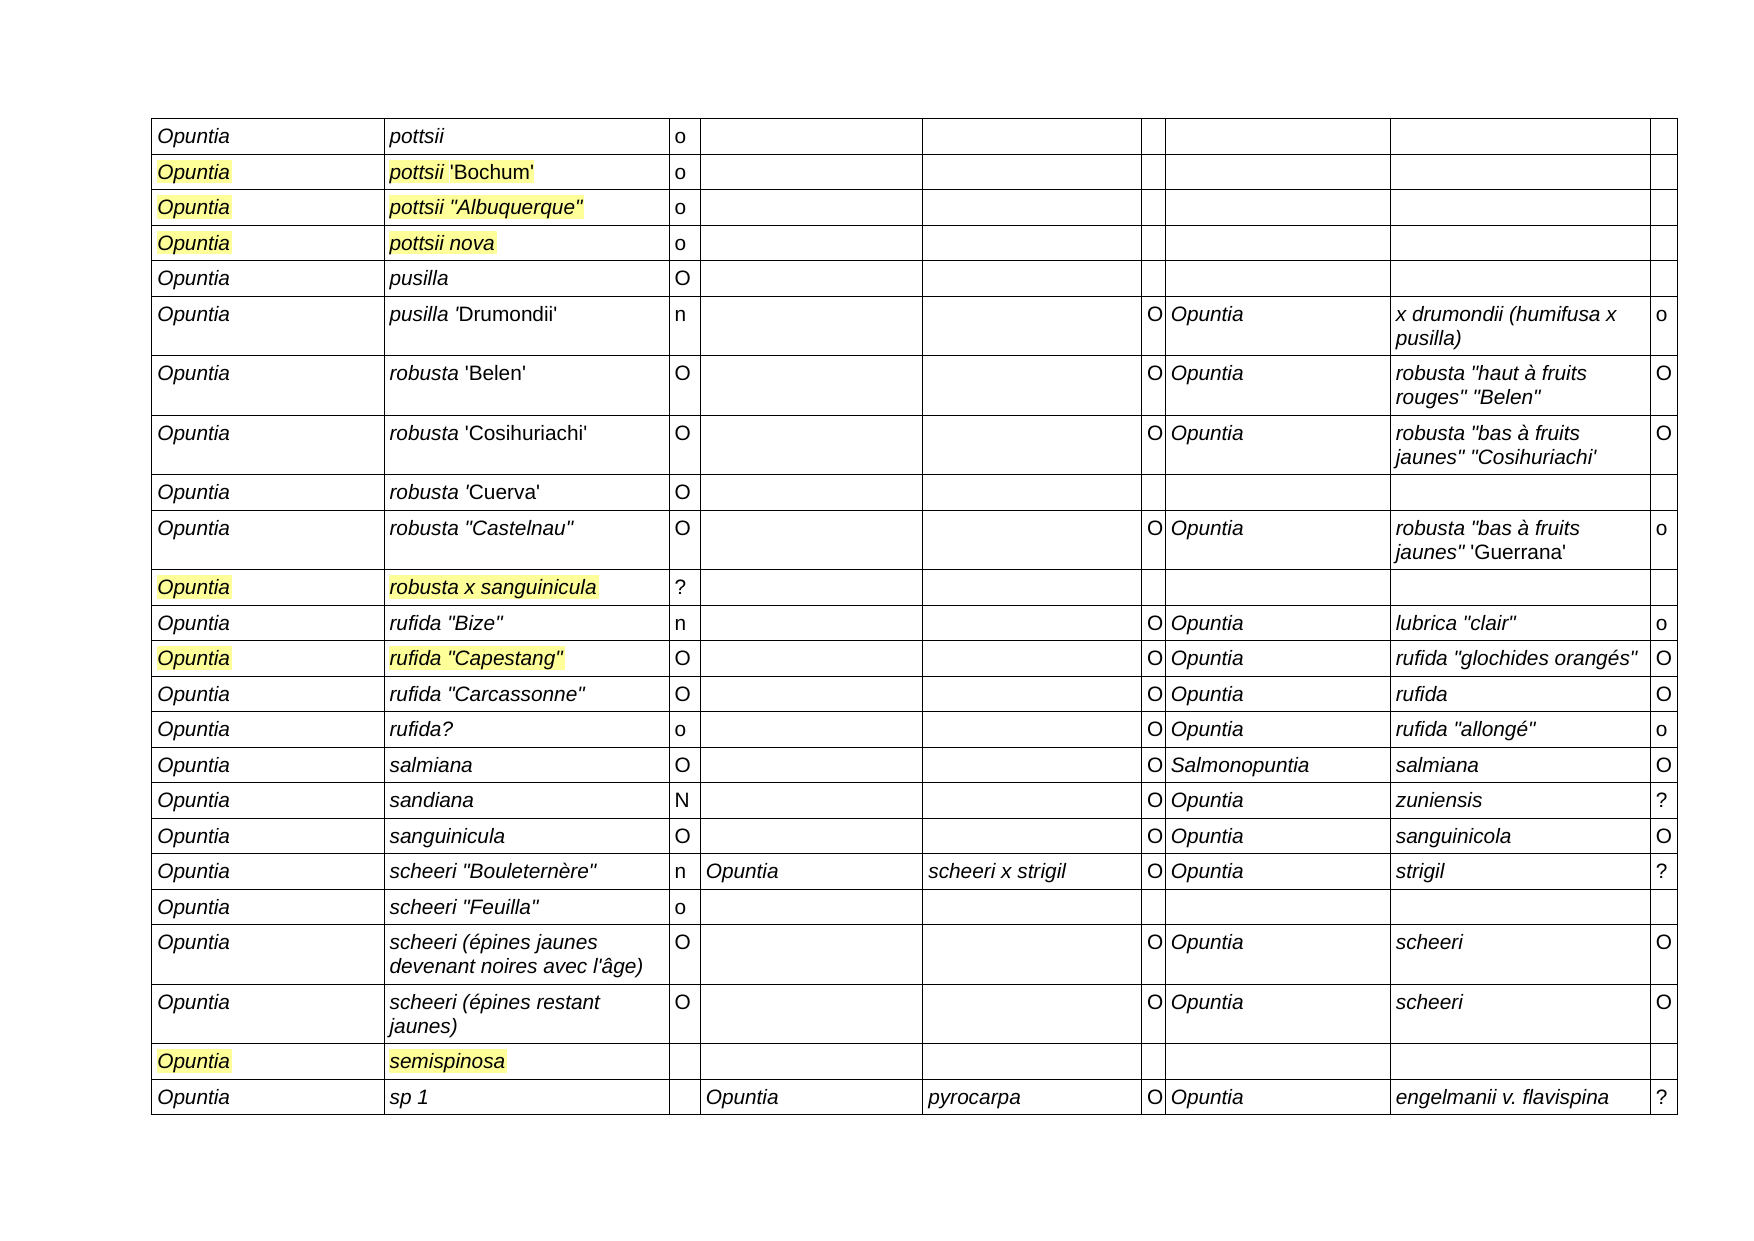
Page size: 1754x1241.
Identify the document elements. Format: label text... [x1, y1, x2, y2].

table_cell Opuntia [152, 890, 384, 924]
table_cell [1391, 1044, 1650, 1079]
table_cell [701, 511, 922, 569]
table_cell O [1142, 854, 1165, 889]
table_cell o [670, 119, 700, 154]
table_cell rufida "Bize" [385, 606, 669, 640]
table_cell O [670, 356, 700, 415]
table_cell O [670, 819, 700, 853]
table_cell [923, 475, 1141, 510]
table_cell sanguinicola [1391, 819, 1650, 853]
table_cell O [1651, 677, 1677, 711]
table_cell ? [670, 570, 700, 605]
table_cell Opuntia [152, 511, 384, 569]
table_cell [923, 985, 1141, 1043]
table_cell Opuntia [1166, 641, 1390, 676]
table_cell x drumondii (humifusa x pusilla) [1391, 297, 1650, 355]
table_cell Opuntia [152, 119, 384, 154]
table_cell O [1651, 985, 1677, 1043]
table_cell [923, 748, 1141, 782]
table_cell [701, 925, 922, 984]
table_cell [701, 570, 922, 605]
table_cell [923, 416, 1141, 474]
table_cell Opuntia [152, 356, 384, 415]
table_cell [923, 570, 1141, 605]
table_cell O [1142, 641, 1165, 676]
table_cell o [670, 712, 700, 747]
table_cell Opuntia [701, 854, 922, 889]
table_cell Opuntia [152, 261, 384, 296]
table_cell scheeri [1391, 985, 1650, 1043]
table_cell [701, 748, 922, 782]
table_cell Opuntia [152, 783, 384, 818]
table_cell sp 1 [385, 1080, 669, 1114]
table_cell [701, 475, 922, 510]
table_cell [923, 190, 1141, 225]
table_cell Opuntia [1166, 819, 1390, 853]
table_cell [701, 819, 922, 853]
table_cell Opuntia [1166, 356, 1390, 415]
table_cell [1166, 261, 1390, 296]
table_cell [1166, 890, 1390, 924]
table_cell [701, 606, 922, 640]
table_cell O [1142, 606, 1165, 640]
table_cell [701, 190, 922, 225]
table_cell O [1142, 819, 1165, 853]
table_cell salmiana [1391, 748, 1650, 782]
table_cell pottsii "Albuquerque" [385, 190, 669, 225]
table_cell rufida "allongé" [1391, 712, 1650, 747]
table_cell [701, 297, 922, 355]
table_cell [923, 261, 1141, 296]
table_cell O [670, 511, 700, 569]
table_cell robusta "bas à fruits jaunes" 'Guerrana' [1391, 511, 1650, 569]
table_cell [1651, 261, 1677, 296]
table_cell [701, 712, 922, 747]
table_cell [923, 155, 1141, 189]
table_cell [1651, 475, 1677, 510]
table_cell Opuntia [152, 416, 384, 474]
table_cell [1391, 119, 1650, 154]
table_cell o [670, 190, 700, 225]
table_cell Opuntia [152, 475, 384, 510]
table_cell O [1142, 511, 1165, 569]
table_cell [923, 925, 1141, 984]
table_cell Opuntia [152, 677, 384, 711]
table_cell o [670, 226, 700, 260]
table_cell [1166, 190, 1390, 225]
table_cell Opuntia [1166, 854, 1390, 889]
table_cell pusilla [385, 261, 669, 296]
table_cell O [670, 748, 700, 782]
table_cell [670, 1044, 700, 1079]
table_cell Opuntia [152, 819, 384, 853]
table_cell pusilla 'Drumondii' [385, 297, 669, 355]
table_cell [923, 641, 1141, 676]
table_cell O [1651, 356, 1677, 415]
table_cell ? [1651, 854, 1677, 889]
table_cell O [670, 416, 700, 474]
table_cell rufida [1391, 677, 1650, 711]
table_cell robusta "bas à fruits jaunes" "Cosihuriachi' [1391, 416, 1650, 474]
table_cell pottsii [385, 119, 669, 154]
table_cell Opuntia [1166, 783, 1390, 818]
table_cell [923, 890, 1141, 924]
table_cell sandiana [385, 783, 669, 818]
table_cell O [1142, 783, 1165, 818]
table_cell [923, 119, 1141, 154]
table_cell [923, 356, 1141, 415]
table_cell [1166, 226, 1390, 260]
table_cell Opuntia [152, 226, 384, 260]
table_cell O [670, 925, 700, 984]
table_cell [1142, 226, 1165, 260]
table_cell O [1142, 297, 1165, 355]
table_cell [701, 119, 922, 154]
table_cell [923, 226, 1141, 260]
table_cell [1391, 226, 1650, 260]
table_cell scheeri (épines jaunes devenant noires avec l'âge) [385, 925, 669, 984]
table_cell [701, 1044, 922, 1079]
table_cell scheeri (épines restant jaunes) [385, 985, 669, 1043]
table_cell n [670, 297, 700, 355]
table_cell rufida? [385, 712, 669, 747]
table_cell salmiana [385, 748, 669, 782]
table_cell O [1142, 356, 1165, 415]
table_cell Opuntia [152, 925, 384, 984]
table_cell O [1142, 985, 1165, 1043]
table_cell [701, 155, 922, 189]
table_cell pottsii 'Bochum' [385, 155, 669, 189]
table_cell Opuntia [1166, 416, 1390, 474]
table_cell [1166, 475, 1390, 510]
table_cell [1166, 155, 1390, 189]
table_cell Opuntia [152, 712, 384, 747]
table_cell pyrocarpa [923, 1080, 1141, 1114]
table_cell ? [1651, 783, 1677, 818]
table_cell [701, 356, 922, 415]
table_cell O [1142, 925, 1165, 984]
table_cell [1391, 155, 1650, 189]
table_cell Opuntia [152, 854, 384, 889]
table_cell [923, 677, 1141, 711]
table_cell O [670, 475, 700, 510]
table_cell [923, 783, 1141, 818]
table_cell rufida "Carcassonne" [385, 677, 669, 711]
table_cell O [1651, 641, 1677, 676]
table_cell rufida "glochides orangés" [1391, 641, 1650, 676]
table_cell scheeri [1391, 925, 1650, 984]
table_cell [1166, 1044, 1390, 1079]
table_cell Opuntia [152, 1080, 384, 1114]
table_cell o [1651, 297, 1677, 355]
table_cell [701, 261, 922, 296]
table_cell O [670, 985, 700, 1043]
table_cell [923, 712, 1141, 747]
table_cell [701, 641, 922, 676]
table_cell [701, 226, 922, 260]
table_cell [1391, 190, 1650, 225]
table_cell O [1142, 748, 1165, 782]
table_cell robusta "Castelnau" [385, 511, 669, 569]
table_cell [1651, 1044, 1677, 1079]
table_cell [1166, 570, 1390, 605]
table_cell lubrica "clair" [1391, 606, 1650, 640]
table_cell Salmonopuntia [1166, 748, 1390, 782]
table_cell sanguinicula [385, 819, 669, 853]
table_cell O [670, 677, 700, 711]
table_cell semispinosa [385, 1044, 669, 1079]
table_cell o [670, 890, 700, 924]
table_cell [1391, 261, 1650, 296]
table_cell O [1651, 748, 1677, 782]
table_cell n [670, 606, 700, 640]
table_cell zuniensis [1391, 783, 1650, 818]
table_cell Opuntia [1166, 511, 1390, 569]
table_cell o [1651, 606, 1677, 640]
table_cell [1142, 890, 1165, 924]
table_cell [1142, 119, 1165, 154]
table_cell [1142, 155, 1165, 189]
table_cell n [670, 854, 700, 889]
table_cell robusta "haut à fruits rouges" "Belen" [1391, 356, 1650, 415]
table_cell Opuntia [1166, 677, 1390, 711]
table_cell Opuntia [1166, 1080, 1390, 1114]
table_cell O [1142, 677, 1165, 711]
table_cell [1142, 475, 1165, 510]
table_cell [1651, 155, 1677, 189]
table_cell [701, 677, 922, 711]
table_cell O [670, 641, 700, 676]
table_cell [1651, 226, 1677, 260]
table_cell O [1142, 1080, 1165, 1114]
table_cell Opuntia [152, 641, 384, 676]
table_cell scheeri "Feuilla" [385, 890, 669, 924]
table_cell robusta 'Belen' [385, 356, 669, 415]
table_cell Opuntia [1166, 297, 1390, 355]
table_cell [1142, 190, 1165, 225]
table_cell [1166, 119, 1390, 154]
table_cell Opuntia [152, 1044, 384, 1079]
table_cell Opuntia [152, 190, 384, 225]
table_cell [701, 985, 922, 1043]
table_cell robusta x sanguinicula [385, 570, 669, 605]
table_cell [923, 819, 1141, 853]
table_cell Opuntia [701, 1080, 922, 1114]
table_cell [923, 297, 1141, 355]
table_cell O [670, 261, 700, 296]
table_cell [1391, 475, 1650, 510]
table_cell robusta 'Cosihuriachi' [385, 416, 669, 474]
table_cell pottsii nova [385, 226, 669, 260]
table_cell O [1651, 819, 1677, 853]
table_cell Opuntia [152, 748, 384, 782]
table_cell scheeri "Bouleternère" [385, 854, 669, 889]
table_cell O [1651, 925, 1677, 984]
table_cell o [670, 155, 700, 189]
table_cell [701, 783, 922, 818]
table_cell Opuntia [1166, 712, 1390, 747]
table_cell engelmanii v. flavispina [1391, 1080, 1650, 1114]
table_cell O [1142, 416, 1165, 474]
table_cell Opuntia [152, 606, 384, 640]
table_cell rufida "Capestang" [385, 641, 669, 676]
table_cell robusta 'Cuerva' [385, 475, 669, 510]
table_cell O [1142, 712, 1165, 747]
table_cell [1651, 570, 1677, 605]
table_cell Opuntia [152, 985, 384, 1043]
table_cell O [1651, 416, 1677, 474]
table_cell o [1651, 511, 1677, 569]
table_cell [923, 511, 1141, 569]
table_cell [1391, 890, 1650, 924]
table_cell Opuntia [152, 155, 384, 189]
table_cell Opuntia [1166, 985, 1390, 1043]
table_cell o [1651, 712, 1677, 747]
table_cell Opuntia [152, 297, 384, 355]
table_cell [670, 1080, 700, 1114]
table_cell [1142, 1044, 1165, 1079]
table_cell [1142, 570, 1165, 605]
table_cell [923, 1044, 1141, 1079]
table_cell [701, 890, 922, 924]
table_cell [1651, 890, 1677, 924]
table_cell [923, 606, 1141, 640]
table_cell [1142, 261, 1165, 296]
table_cell scheeri x strigil [923, 854, 1141, 889]
table_cell [1391, 570, 1650, 605]
table_cell [701, 416, 922, 474]
table_cell Opuntia [1166, 606, 1390, 640]
table_cell Opuntia [152, 570, 384, 605]
table_cell [1651, 190, 1677, 225]
table_cell N [670, 783, 700, 818]
table_cell ? [1651, 1080, 1677, 1114]
table_cell strigil [1391, 854, 1650, 889]
table_cell Opuntia [1166, 925, 1390, 984]
table_cell [1651, 119, 1677, 154]
